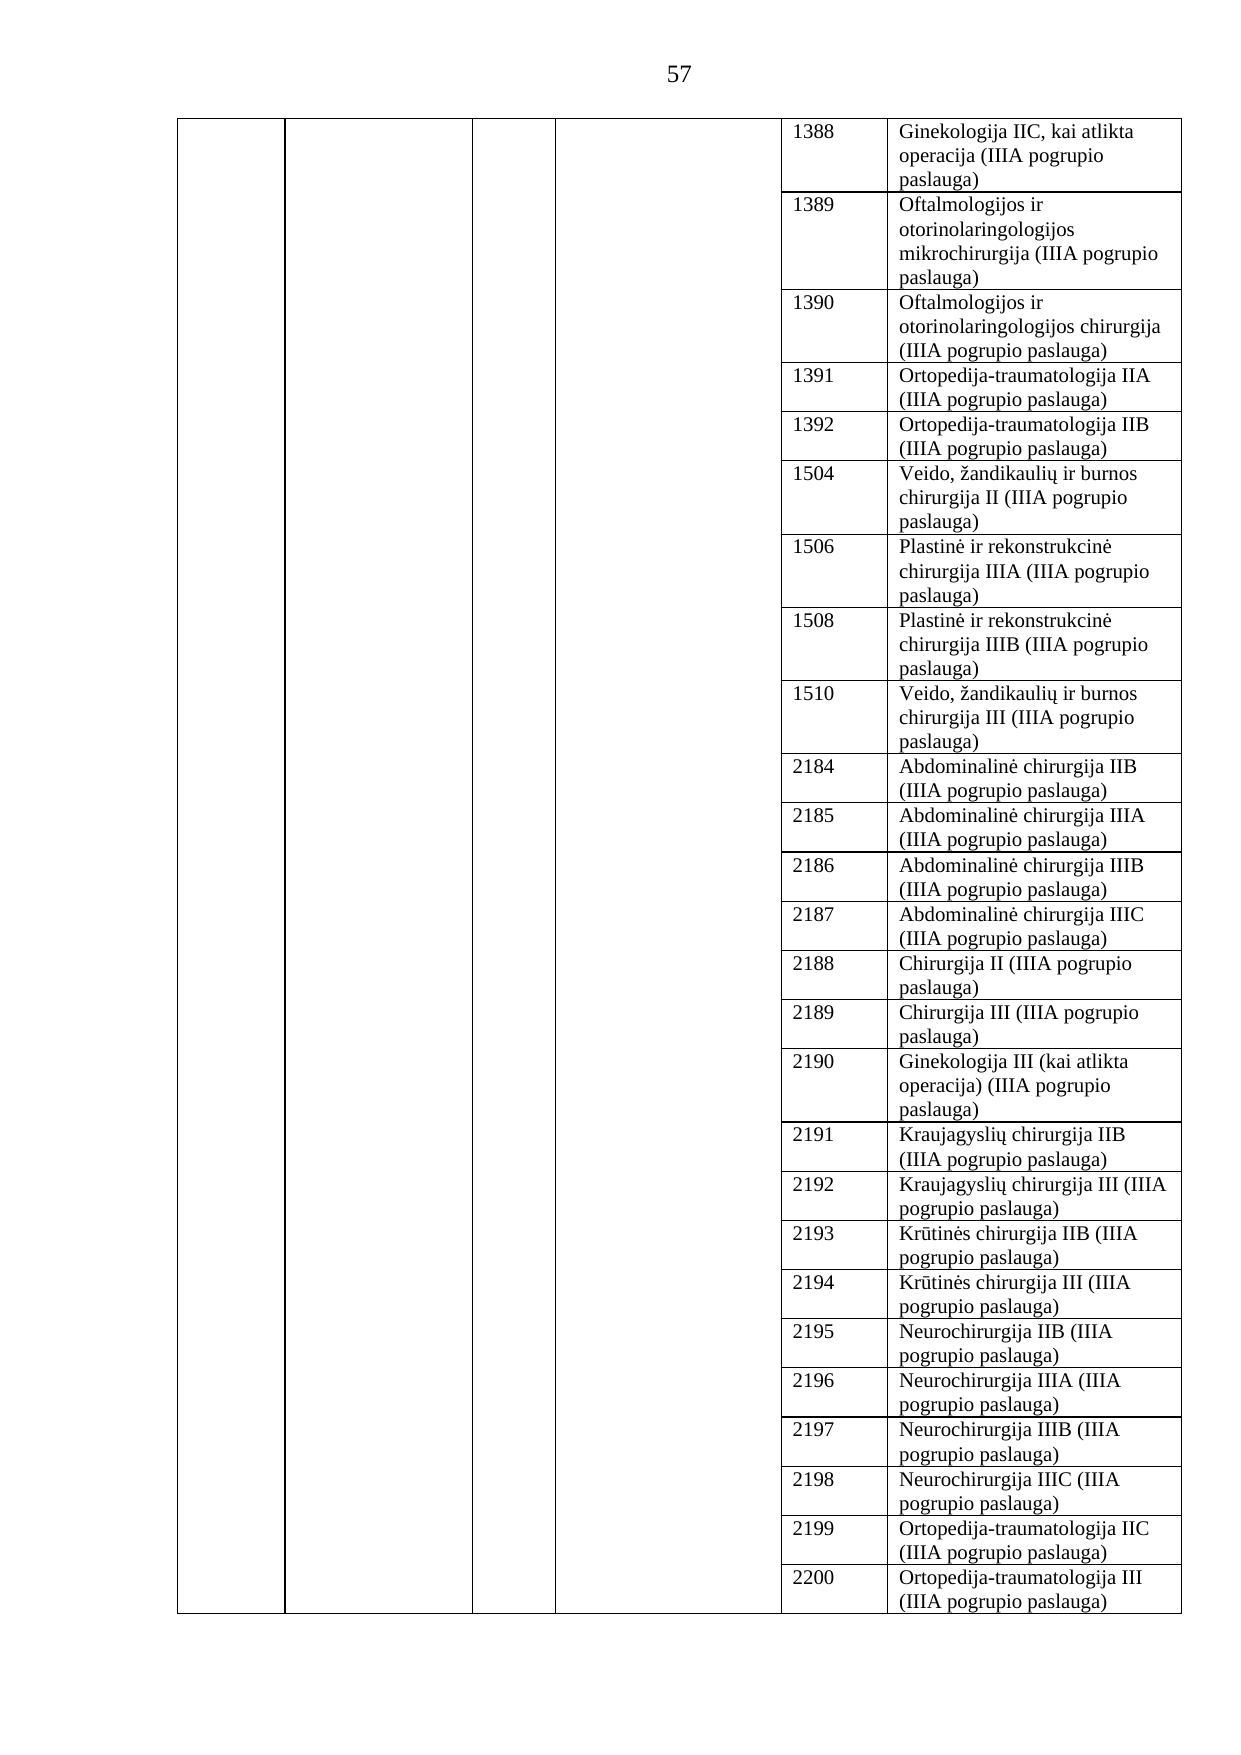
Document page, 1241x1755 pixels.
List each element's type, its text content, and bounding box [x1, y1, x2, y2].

table_cell 1510 [782, 681, 887, 753]
table_cell Ortopedija-traumatologija IIC (IIIA pogrupio paslauga) [888, 1516, 1181, 1564]
table_cell Neurochirurgija IIIA (IIIA pogrupio paslauga) [888, 1368, 1181, 1416]
table_cell Krūtinės chirurgija IIB (IIIA pogrupio paslauga) [888, 1221, 1181, 1269]
table_cell Veido, žandikaulių ir burnos chirurgija III (IIIA pogrupio paslauga) [888, 681, 1181, 753]
table_cell Abdominalinė chirurgija IIIB (IIIA pogrupio paslauga) [888, 853, 1181, 901]
table_cell 2196 [782, 1368, 887, 1416]
table_cell 2185 [782, 803, 887, 851]
table_cell [556, 119, 781, 1613]
table_cell Chirurgija II (IIIA pogrupio paslauga) [888, 951, 1181, 999]
table_cell 2197 [782, 1418, 887, 1466]
table_cell 2187 [782, 902, 887, 950]
table_cell 1392 [782, 412, 887, 460]
table_cell Neurochirurgija IIB (IIIA pogrupio paslauga) [888, 1319, 1181, 1367]
table_cell Chirurgija III (IIIA pogrupio paslauga) [888, 1000, 1181, 1048]
table_cell Veido, žandikaulių ir burnos chirurgija II (IIIA pogrupio paslauga) [888, 461, 1181, 533]
table_cell Kraujagyslių chirurgija IIB (IIIA pogrupio paslauga) [888, 1123, 1181, 1171]
table_cell [286, 119, 472, 1613]
table_cell 1390 [782, 290, 887, 362]
table_cell 2199 [782, 1516, 887, 1564]
table_cell Kraujagyslių chirurgija III (IIIA pogrupio paslauga) [888, 1172, 1181, 1220]
table_cell 1508 [782, 608, 887, 680]
table_cell 2188 [782, 951, 887, 999]
table_cell Oftalmologijos ir otorinolaringologijos chirurgija (IIIA pogrupio paslauga) [888, 290, 1181, 362]
table_cell 1388 [782, 119, 887, 191]
table_cell Plastinė ir rekonstrukcinė chirurgija IIIA (IIIA pogrupio paslauga) [888, 535, 1181, 607]
table_cell 2190 [782, 1049, 887, 1121]
table_cell Plastinė ir rekonstrukcinė chirurgija IIIB (IIIA pogrupio paslauga) [888, 608, 1181, 680]
table_cell [473, 119, 555, 1613]
table_cell Oftalmologijos ir otorinolaringologijos mikrochirurgija (IIIA pogrupio paslauga) [888, 193, 1181, 289]
table_cell 2193 [782, 1221, 887, 1269]
table_cell 2195 [782, 1319, 887, 1367]
table_cell 2198 [782, 1467, 887, 1515]
table_cell 2184 [782, 754, 887, 802]
table_cell 2192 [782, 1172, 887, 1220]
table_cell Abdominalinė chirurgija IIIC (IIIA pogrupio paslauga) [888, 902, 1181, 950]
table_cell 1389 [782, 193, 887, 289]
table_cell Krūtinės chirurgija III (IIIA pogrupio paslauga) [888, 1270, 1181, 1318]
table_cell Ginekologija IIC, kai atlikta operacija (IIIA pogrupio paslauga) [888, 119, 1181, 191]
table_cell Neurochirurgija IIIB (IIIA pogrupio paslauga) [888, 1418, 1181, 1466]
table_cell [178, 119, 284, 1613]
table_cell Ortopedija-traumatologija III (IIIA pogrupio paslauga) [888, 1565, 1181, 1613]
table_cell Ortopedija-traumatologija IIA (IIIA pogrupio paslauga) [888, 363, 1181, 411]
table_cell Ginekologija III (kai atlikta operacija) (IIIA pogrupio paslauga) [888, 1049, 1181, 1121]
table_cell 1504 [782, 461, 887, 533]
table_cell Abdominalinė chirurgija IIIA (IIIA pogrupio paslauga) [888, 803, 1181, 851]
table_cell Neurochirurgija IIIC (IIIA pogrupio paslauga) [888, 1467, 1181, 1515]
table_cell 1506 [782, 535, 887, 607]
table_cell 2200 [782, 1565, 887, 1613]
table_cell 2191 [782, 1123, 887, 1171]
table_cell 2189 [782, 1000, 887, 1048]
table_cell 1391 [782, 363, 887, 411]
table_cell Abdominalinė chirurgija IIB (IIIA pogrupio paslauga) [888, 754, 1181, 802]
table_cell Ortopedija-traumatologija IIB (IIIA pogrupio paslauga) [888, 412, 1181, 460]
table_cell 2194 [782, 1270, 887, 1318]
table_cell 2186 [782, 853, 887, 901]
